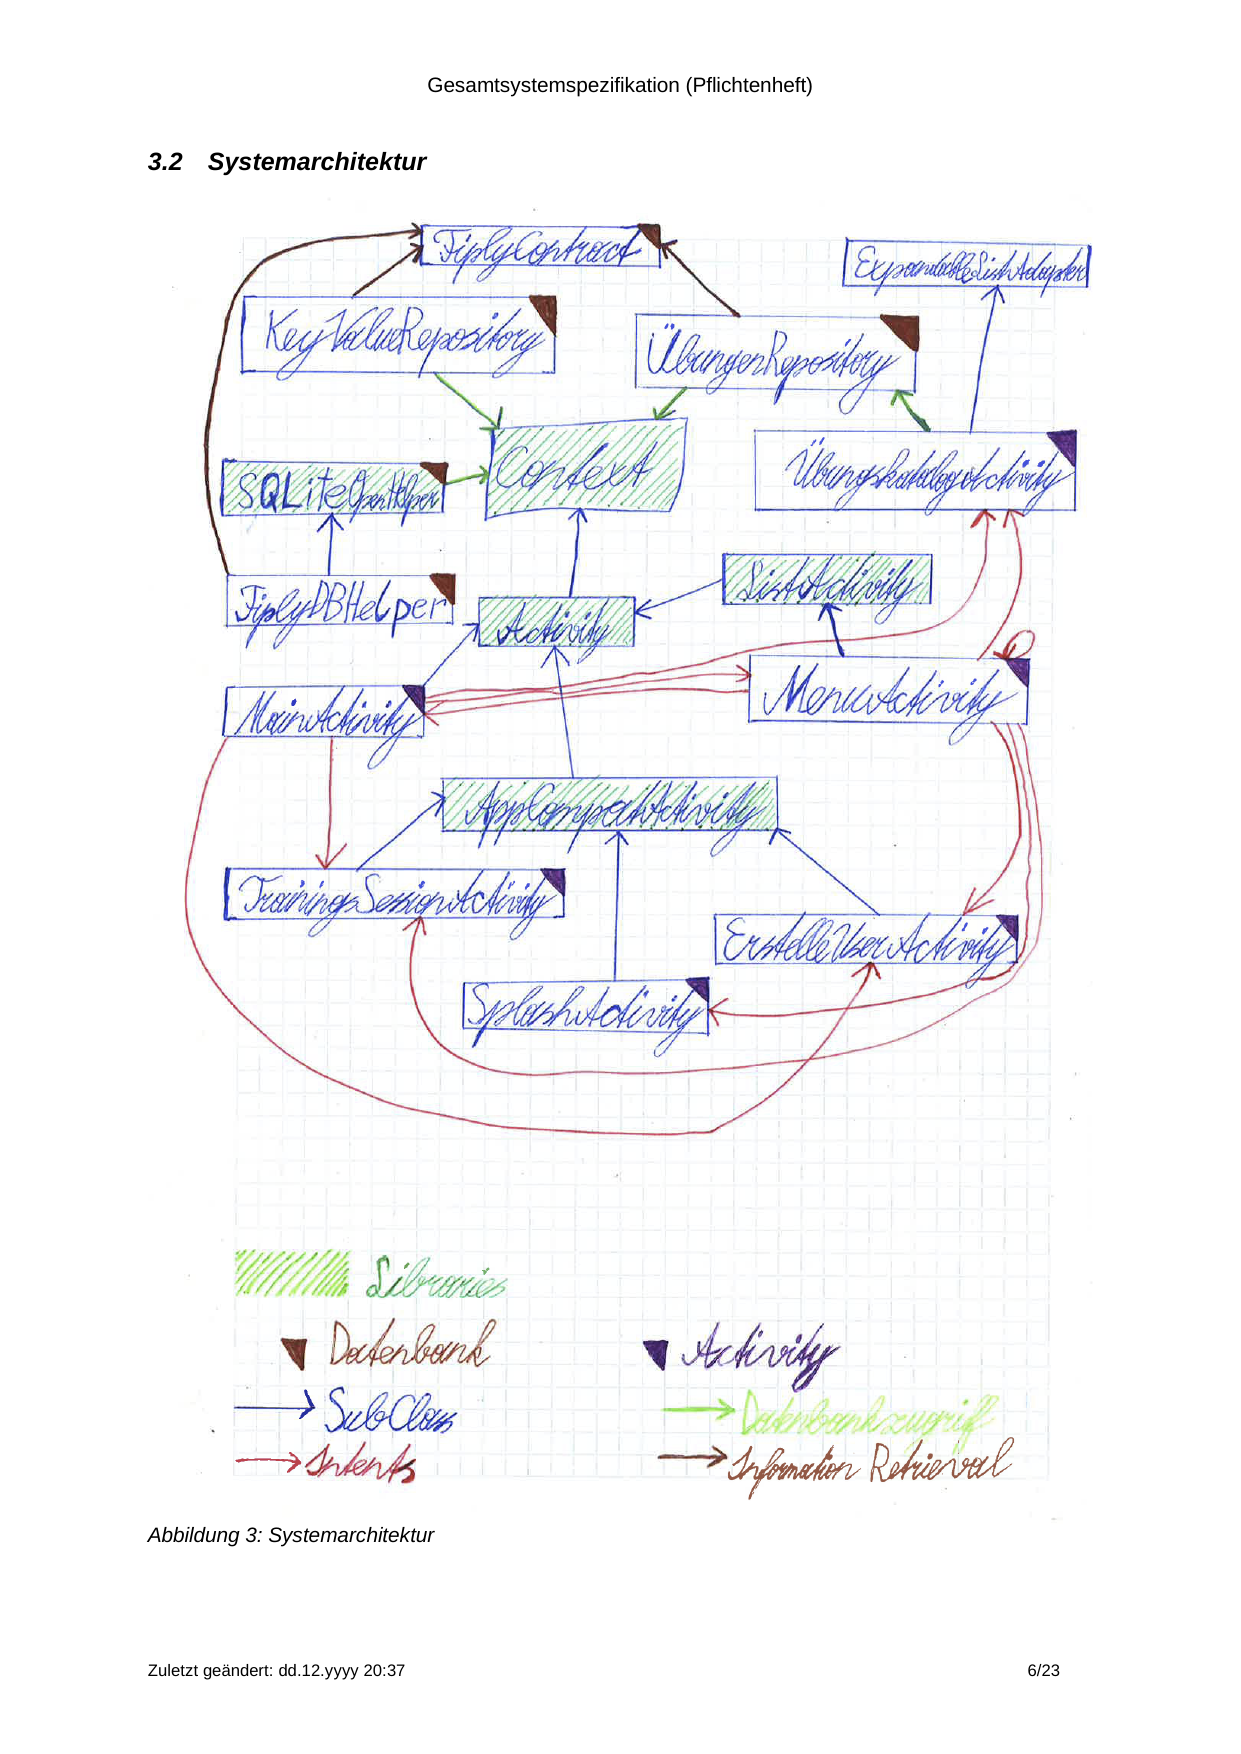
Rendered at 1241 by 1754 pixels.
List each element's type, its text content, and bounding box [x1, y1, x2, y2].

text Abbildung 3: Systemarchitektur [148, 1524, 1092, 1547]
picture [147, 188, 1093, 1524]
subtitle Systemarchitektur [148, 148, 1092, 176]
